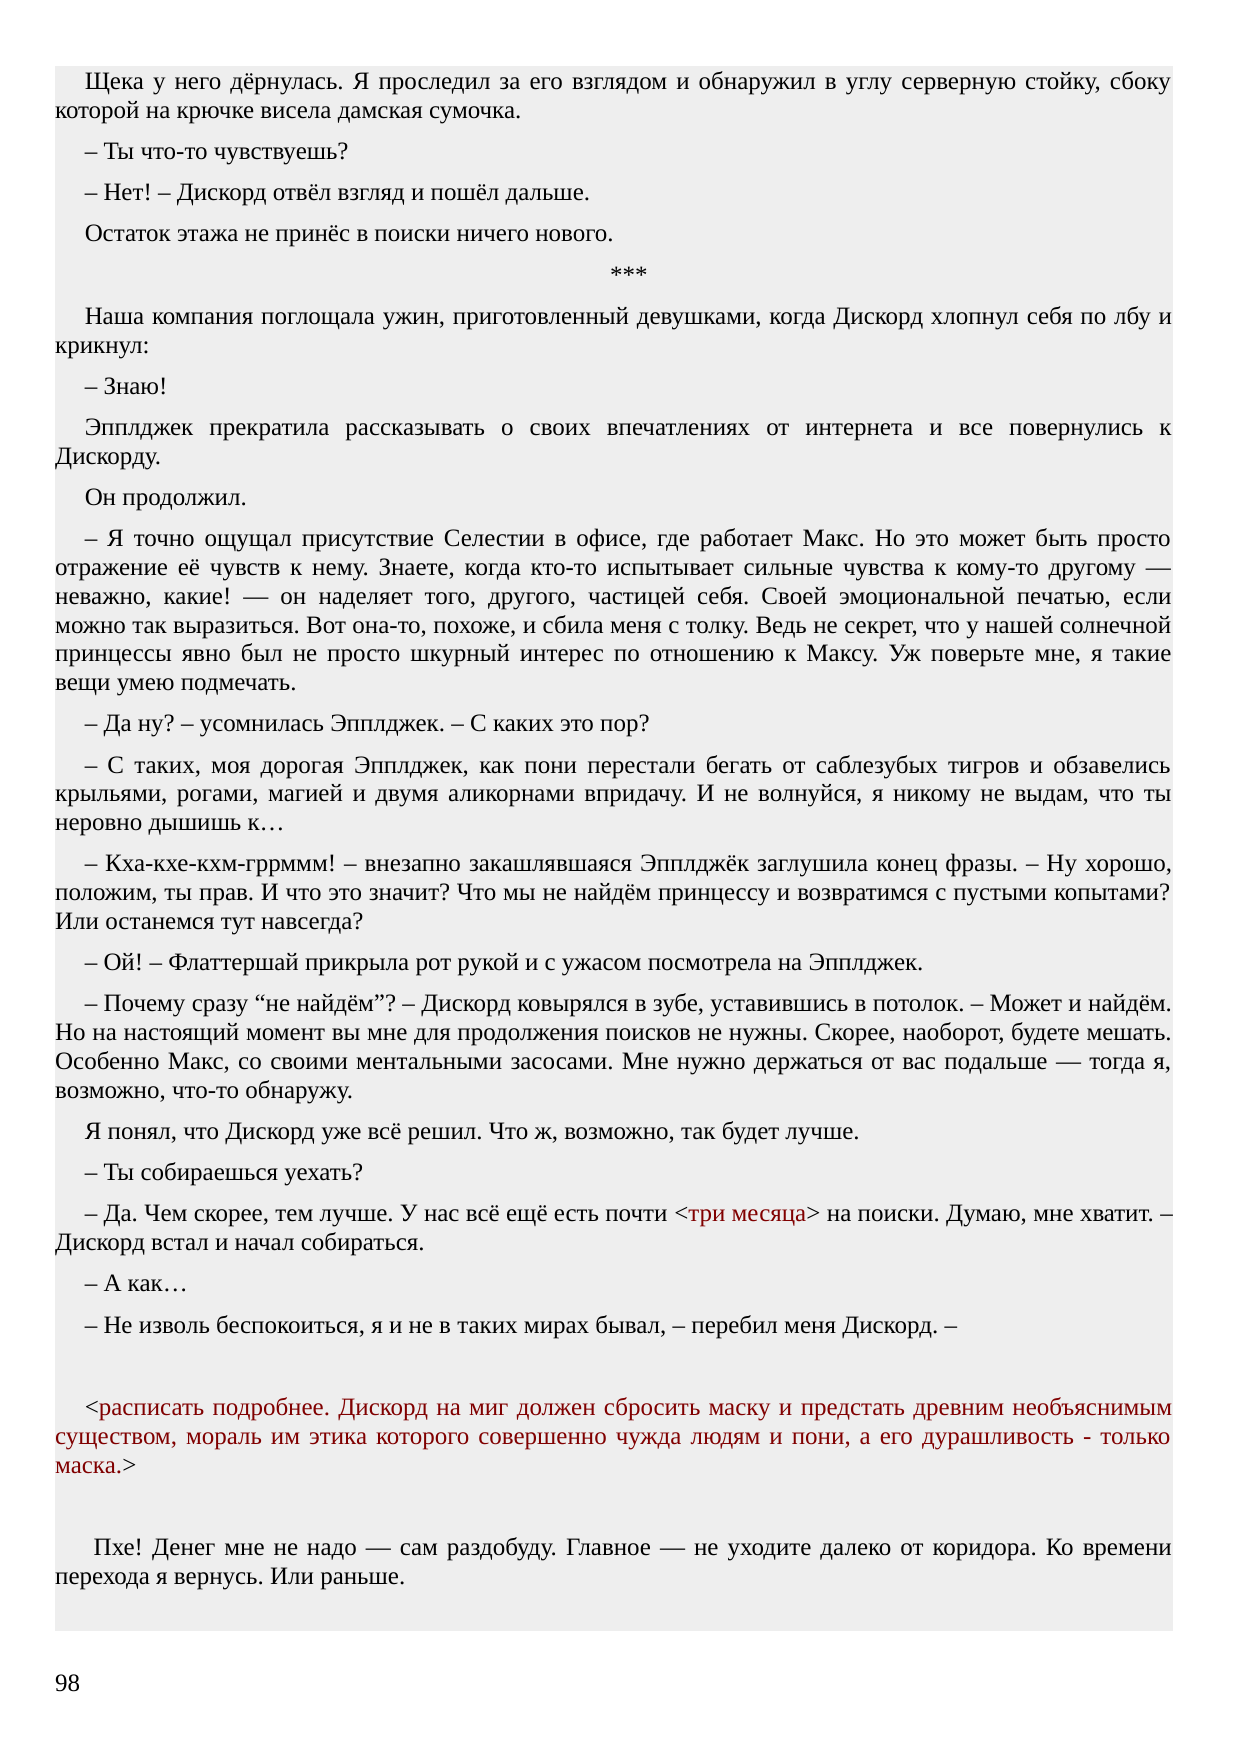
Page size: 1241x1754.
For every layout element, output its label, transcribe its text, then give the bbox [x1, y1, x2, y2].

text – Кха-кхе-кхм-гррммм! – внезапно закашлявшаяся Эпплджёк заглушила конец фразы. – Ну хорошо, положим, ты прав. И что это значит? Что мы не найдём принцессу и возвратимся с пустыми копытами? Или останемся тут навсегда? [55, 848, 1173, 935]
text – Да. Чем скорее, тем лучше. У нас всё ещё есть почти <три месяца> на поиски. Думаю, мне хватит. – Дискорд встал и начал собираться. [55, 1198, 1173, 1256]
text – Не изволь беспокоиться, я и не в таких мирах бывал, – перебил меня Дискорд. – [55, 1310, 1173, 1338]
text Остаток этажа не принёс в поиски ничего нового. [55, 218, 1173, 247]
text Эпплджек прекратила рассказывать о своих впечатлениях от интернета и все повернулись к Дискорду. [55, 412, 1173, 470]
text – Я точно ощущал присутствие Селестии в офисе, где работает Макс. Но это может быть просто отражение её чувств к нему. Знаете, когда кто-то испытывает сильные чувства к кому-то другому — неважно, какие! — он наделяет того, другого, частицей себя. Своей эмоциональной печатью, если можно так выразиться. Вот она-то, похоже, и сбила меня с толку. Ведь не секрет, что у нашей солнечной принцессы явно был не просто шкурный интерес по отношению к Максу. Уж поверьте мне, я такие вещи умею подмечать. [55, 523, 1173, 696]
text Наша компания поглощала ужин, приготовленный девушками, когда Дискорд хлопнул себя по лбу и крикнул: [55, 301, 1173, 358]
text – С таких, моя дорогая Эпплджек, как пони перестали бегать от саблезубых тигров и обзавелись крыльями, рогами, магией и двумя аликорнами впридачу. И не волнуйся, я никому не выдам, что ты неровно дышишь к… [55, 750, 1173, 836]
text Он продолжил. [55, 482, 1173, 511]
text Пхе! Денег мне не надо — сам раздобуду. Главное — не уходите далеко от коридора. Ко времени перехода я вернусь. Или раньше. [55, 1532, 1173, 1590]
text Я понял, что Дискорд уже всё решил. Что ж, возможно, так будет лучше. [55, 1116, 1173, 1145]
text Щека у него дёрнулась. Я проследил за его взглядом и обнаружил в углу серверную стойку, сбоку которой на крючке висела дамская сумочка. [55, 66, 1173, 123]
text – Да ну? – усомнилась Эпплджек. – С каких это пор? [55, 708, 1173, 737]
text *** [55, 260, 1173, 288]
text – А как… [55, 1268, 1173, 1297]
text – Почему сразу “не найдём”? – Дискорд ковырялся в зубе, уставившись в потолок. – Может и найдём. Но на настоящий момент вы мне для продолжения поисков не нужны. Скорее, наоборот, будете мешать. Особенно Макс, со своими ментальными засосами. Мне нужно держаться от вас подальше — тогда я, возможно, что-то обнаружу. [55, 988, 1173, 1103]
text – Ты собираешься уехать? [55, 1157, 1173, 1186]
text – Ты что-то чувствуешь? [55, 136, 1173, 165]
text – Нет! – Дискорд отвёл взгляд и пошёл дальше. [55, 177, 1173, 206]
text – Ой! – Флаттершай прикрыла рот рукой и с ужасом посмотрела на Эпплджек. [55, 947, 1173, 976]
text – Знаю! [55, 371, 1173, 400]
text <расписать подробнее. Дискорд на миг должен сбросить маску и предстать древним необъяснимым существом, мораль им этика которого совершенно чужда людям и пони, а его дурашливость - только маска.> [55, 1392, 1173, 1478]
